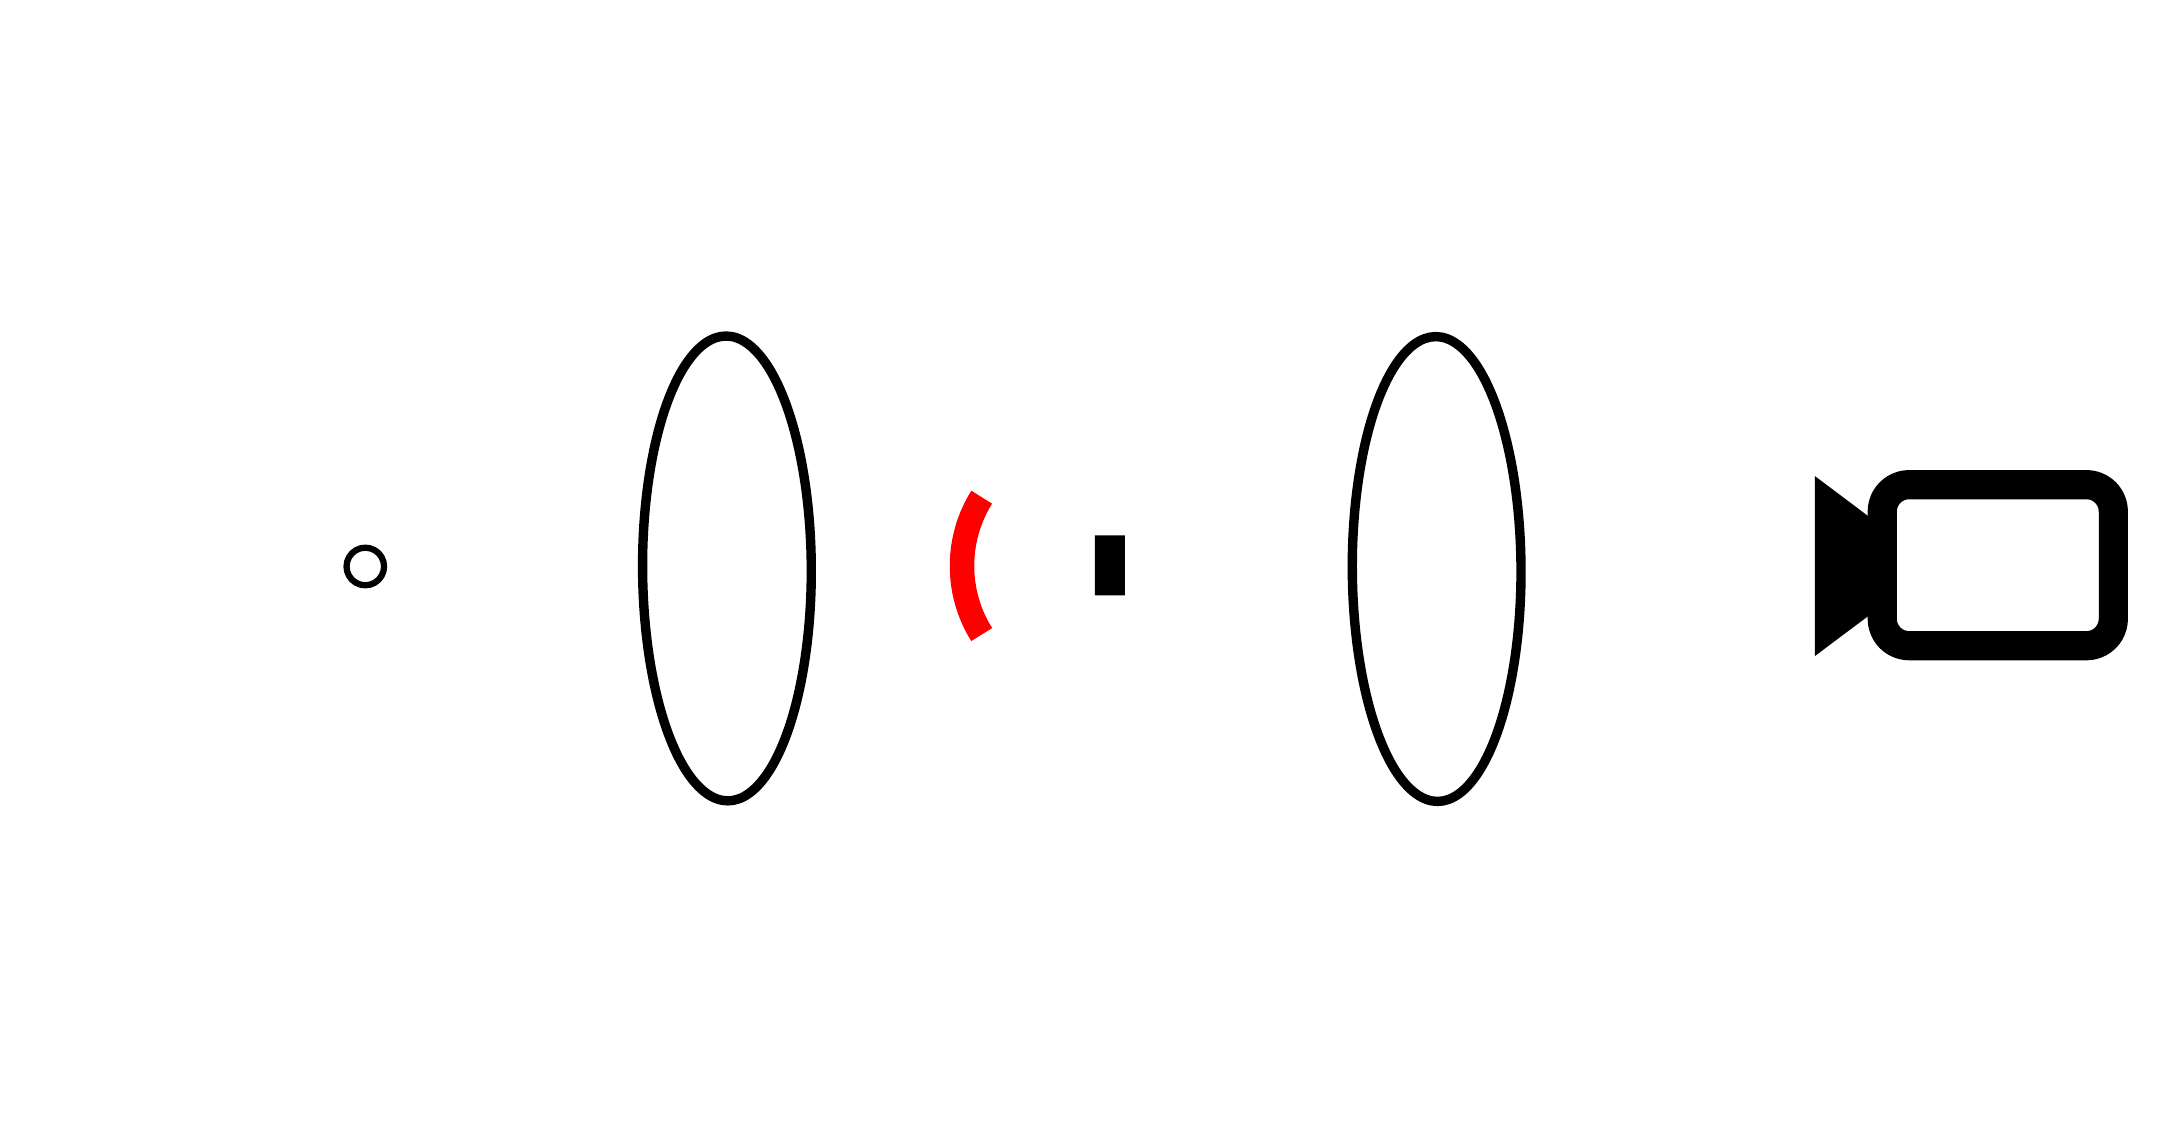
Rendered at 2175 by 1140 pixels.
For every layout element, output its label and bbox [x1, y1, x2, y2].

text_box [1882, 484, 2114, 646]
text_box [642, 0, 1747, 1140]
text_box [1814, 476, 1875, 657]
